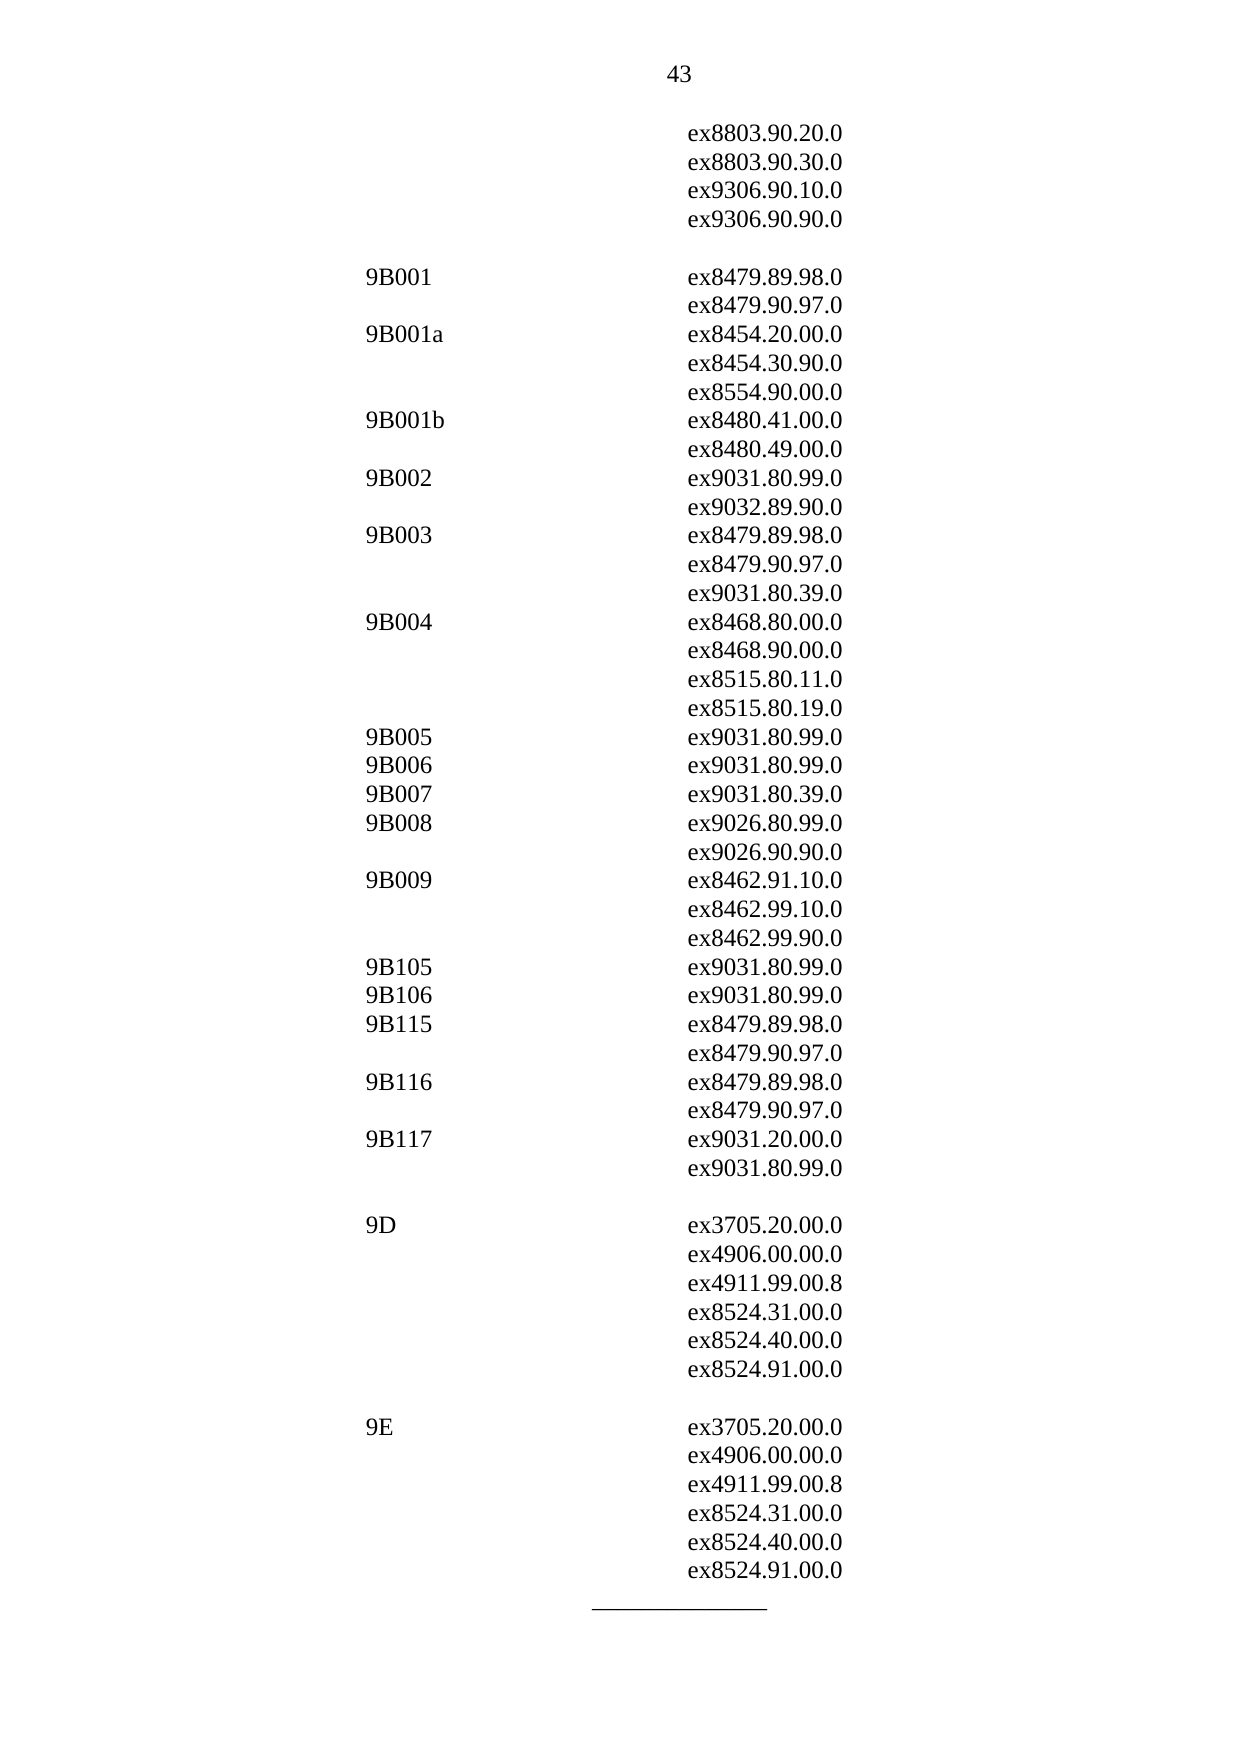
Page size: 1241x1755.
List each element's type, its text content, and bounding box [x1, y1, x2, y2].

table_cell ex8524.40.00.0 [676, 1326, 984, 1354]
table_cell ex8468.80.00.0 [676, 607, 984, 636]
table_cell [354, 1441, 676, 1469]
table_cell [676, 1383, 984, 1412]
table_cell [984, 1297, 999, 1326]
table_cell [984, 779, 999, 808]
table_cell ex9031.80.39.0 [676, 779, 984, 808]
table_cell [999, 1239, 1004, 1268]
table_cell [354, 1297, 676, 1326]
table_cell ex4911.99.00.8 [676, 1268, 984, 1297]
table_cell [984, 118, 999, 147]
table_cell [984, 463, 999, 492]
table_cell ex8479.90.97.0 [676, 1096, 984, 1124]
table_cell ex8462.99.90.0 [676, 923, 984, 952]
table_cell [999, 693, 1004, 722]
table_cell [984, 1412, 999, 1441]
table_cell [354, 549, 676, 578]
table_cell ex8515.80.19.0 [676, 693, 984, 722]
table_cell [354, 1383, 676, 1412]
table_cell [354, 348, 676, 377]
table_cell ex9032.89.90.0 [676, 492, 984, 521]
table_cell [984, 1009, 999, 1038]
table_cell [984, 492, 999, 521]
table_cell [999, 1182, 1004, 1211]
table_cell ex8803.90.20.0 [676, 118, 984, 147]
table_cell [984, 923, 999, 952]
table_cell ex8462.91.10.0 [676, 866, 984, 894]
table_cell [984, 1038, 999, 1067]
table_cell [999, 233, 1004, 262]
table_cell [999, 837, 1004, 866]
table_cell 9B116 [354, 1067, 676, 1096]
table_cell [999, 578, 1004, 607]
table_cell [999, 1383, 1004, 1412]
table_cell ex9031.80.99.0 [676, 1153, 984, 1182]
table_cell [984, 866, 999, 894]
table_cell [999, 291, 1004, 319]
table_cell [354, 377, 676, 406]
table_cell ex4911.99.00.8 [676, 1469, 984, 1498]
table_cell [999, 779, 1004, 808]
table_cell 9E [354, 1412, 676, 1441]
table_cell 9B009 [354, 866, 676, 894]
table_cell [984, 1239, 999, 1268]
table_cell ex8480.41.00.0 [676, 406, 984, 434]
table_cell [999, 1153, 1004, 1182]
table_cell 9B007 [354, 779, 676, 808]
table_cell [984, 1268, 999, 1297]
table_cell [984, 406, 999, 434]
table_cell [999, 894, 1004, 923]
table_cell [999, 1038, 1004, 1067]
table_cell [999, 1527, 1004, 1556]
table_cell ex8479.89.98.0 [676, 521, 984, 549]
table_cell [354, 176, 676, 204]
table_cell ex8479.90.97.0 [676, 291, 984, 319]
table_cell [984, 1469, 999, 1498]
table_cell ex9306.90.90.0 [676, 204, 984, 233]
table_cell [984, 1326, 999, 1354]
table_cell [984, 348, 999, 377]
table_cell [984, 1211, 999, 1239]
table_cell ex9031.80.99.0 [676, 952, 984, 981]
table_cell ex8803.90.30.0 [676, 147, 984, 176]
table_cell [354, 1527, 676, 1556]
table_cell [999, 808, 1004, 837]
table_cell 9B001a [354, 319, 676, 348]
table_cell [354, 1354, 676, 1383]
table_cell ex9031.80.39.0 [676, 578, 984, 607]
table_cell [999, 751, 1004, 779]
table_cell ex8524.31.00.0 [676, 1297, 984, 1326]
table_cell [999, 176, 1004, 204]
table_cell [354, 578, 676, 607]
table_cell [999, 1211, 1004, 1239]
table_cell 9B008 [354, 808, 676, 837]
table_cell ex9031.20.00.0 [676, 1124, 984, 1153]
table_cell 9B005 [354, 722, 676, 751]
table_cell ex8480.49.00.0 [676, 434, 984, 463]
table_cell [999, 204, 1004, 233]
table_cell ex8479.90.97.0 [676, 1038, 984, 1067]
table_cell [999, 636, 1004, 664]
table_cell 9B002 [354, 463, 676, 492]
table_cell ex8524.91.00.0 [676, 1354, 984, 1383]
table_cell 9B115 [354, 1009, 676, 1038]
table_cell [354, 147, 676, 176]
table_cell [999, 952, 1004, 981]
table_cell [984, 1124, 999, 1153]
table_cell [999, 492, 1004, 521]
table_cell ex3705.20.00.0 [676, 1412, 984, 1441]
table_cell [984, 1067, 999, 1096]
table_cell [354, 1326, 676, 1354]
table_cell ex9026.80.99.0 [676, 808, 984, 837]
table_cell 9B117 [354, 1124, 676, 1153]
table_cell [984, 808, 999, 837]
table_cell [999, 319, 1004, 348]
text ______________ [177, 1584, 1181, 1613]
table_cell [999, 262, 1004, 291]
table_cell [999, 147, 1004, 176]
table_cell [984, 233, 999, 262]
table_cell [999, 1412, 1004, 1441]
table_cell [999, 406, 1004, 434]
table_cell [354, 894, 676, 923]
table_cell [984, 837, 999, 866]
table_cell [984, 1556, 999, 1584]
table_cell [354, 1182, 676, 1211]
table_cell 9B105 [354, 952, 676, 981]
table_cell ex8454.20.00.0 [676, 319, 984, 348]
table_cell [999, 1297, 1004, 1326]
table_cell [984, 664, 999, 693]
table_cell ex9031.80.99.0 [676, 722, 984, 751]
table_cell ex8524.91.00.0 [676, 1556, 984, 1584]
table_cell [984, 751, 999, 779]
table_cell [354, 1153, 676, 1182]
table_cell [984, 319, 999, 348]
table_cell [999, 607, 1004, 636]
table_cell [984, 262, 999, 291]
table_cell [354, 434, 676, 463]
table_cell [999, 1326, 1004, 1354]
table_cell [354, 837, 676, 866]
table_cell [984, 636, 999, 664]
table_cell ex8479.89.98.0 [676, 262, 984, 291]
table_cell [676, 1182, 984, 1211]
table_cell [999, 377, 1004, 406]
table_cell [999, 434, 1004, 463]
table_cell [999, 722, 1004, 751]
table_cell [984, 1498, 999, 1527]
table_cell ex9031.80.99.0 [676, 751, 984, 779]
table_cell ex9306.90.10.0 [676, 176, 984, 204]
table_cell 9B001 [354, 262, 676, 291]
table_cell [984, 291, 999, 319]
table_cell [999, 1067, 1004, 1096]
table_cell [676, 233, 984, 262]
table_cell [984, 1182, 999, 1211]
table_cell [354, 636, 676, 664]
table_cell [354, 1239, 676, 1268]
table_cell ex8479.89.98.0 [676, 1009, 984, 1038]
table_cell [999, 549, 1004, 578]
table_cell [999, 1268, 1004, 1297]
table_cell ex9031.80.99.0 [676, 981, 984, 1009]
table_cell 9B106 [354, 981, 676, 1009]
table_cell [354, 118, 676, 147]
table_cell [999, 1124, 1004, 1153]
table_cell [984, 377, 999, 406]
table_cell ex8479.89.98.0 [676, 1067, 984, 1096]
table_cell [984, 607, 999, 636]
table_cell [354, 1556, 676, 1584]
table_cell 9B006 [354, 751, 676, 779]
table_cell [984, 549, 999, 578]
table_cell ex8468.90.00.0 [676, 636, 984, 664]
table_cell ex4906.00.00.0 [676, 1239, 984, 1268]
table_cell [984, 176, 999, 204]
table_cell ex8524.40.00.0 [676, 1527, 984, 1556]
table_cell [354, 233, 676, 262]
table_cell ex8554.90.00.0 [676, 377, 984, 406]
table_cell 9B004 [354, 607, 676, 636]
table_cell [984, 434, 999, 463]
table_cell [354, 923, 676, 952]
table_cell [354, 492, 676, 521]
table_cell [984, 894, 999, 923]
table_cell 9B001b [354, 406, 676, 434]
table_cell [999, 348, 1004, 377]
table_cell [999, 1498, 1004, 1527]
table_cell [999, 1441, 1004, 1469]
table_cell [984, 693, 999, 722]
table_cell ex9026.90.90.0 [676, 837, 984, 866]
table_cell [999, 1556, 1004, 1584]
table_cell 9D [354, 1211, 676, 1239]
table_cell ex8462.99.10.0 [676, 894, 984, 923]
table_cell 9B003 [354, 521, 676, 549]
table_cell [999, 923, 1004, 952]
table_cell ex8524.31.00.0 [676, 1498, 984, 1527]
table_cell [984, 147, 999, 176]
table_cell [984, 1383, 999, 1412]
table_cell [999, 981, 1004, 1009]
table_cell [984, 578, 999, 607]
table_cell [354, 664, 676, 693]
table_cell ex3705.20.00.0 [676, 1211, 984, 1239]
table_cell [984, 981, 999, 1009]
table_cell [354, 204, 676, 233]
table_cell [999, 664, 1004, 693]
table_cell [984, 722, 999, 751]
table_cell ex8454.30.90.0 [676, 348, 984, 377]
table_cell [984, 1153, 999, 1182]
table_cell [354, 1096, 676, 1124]
table_cell [999, 866, 1004, 894]
table_cell [354, 291, 676, 319]
table_cell [354, 1038, 676, 1067]
table_cell [354, 1268, 676, 1297]
table_cell [999, 1469, 1004, 1498]
table_cell ex8479.90.97.0 [676, 549, 984, 578]
table_cell [999, 521, 1004, 549]
table_cell [999, 1009, 1004, 1038]
table_cell [984, 1354, 999, 1383]
table_cell [999, 463, 1004, 492]
table_cell [354, 1498, 676, 1527]
table_cell [354, 693, 676, 722]
table_cell [984, 1441, 999, 1469]
table_cell ex8515.80.11.0 [676, 664, 984, 693]
table_cell ex4906.00.00.0 [676, 1441, 984, 1469]
table_cell [984, 1096, 999, 1124]
table_cell [999, 1354, 1004, 1383]
table_cell [999, 1096, 1004, 1124]
table_cell [354, 1469, 676, 1498]
table_cell ex9031.80.99.0 [676, 463, 984, 492]
table_cell [984, 952, 999, 981]
table_cell [984, 521, 999, 549]
table_cell [984, 204, 999, 233]
table_cell [999, 118, 1004, 147]
table_cell [984, 1527, 999, 1556]
